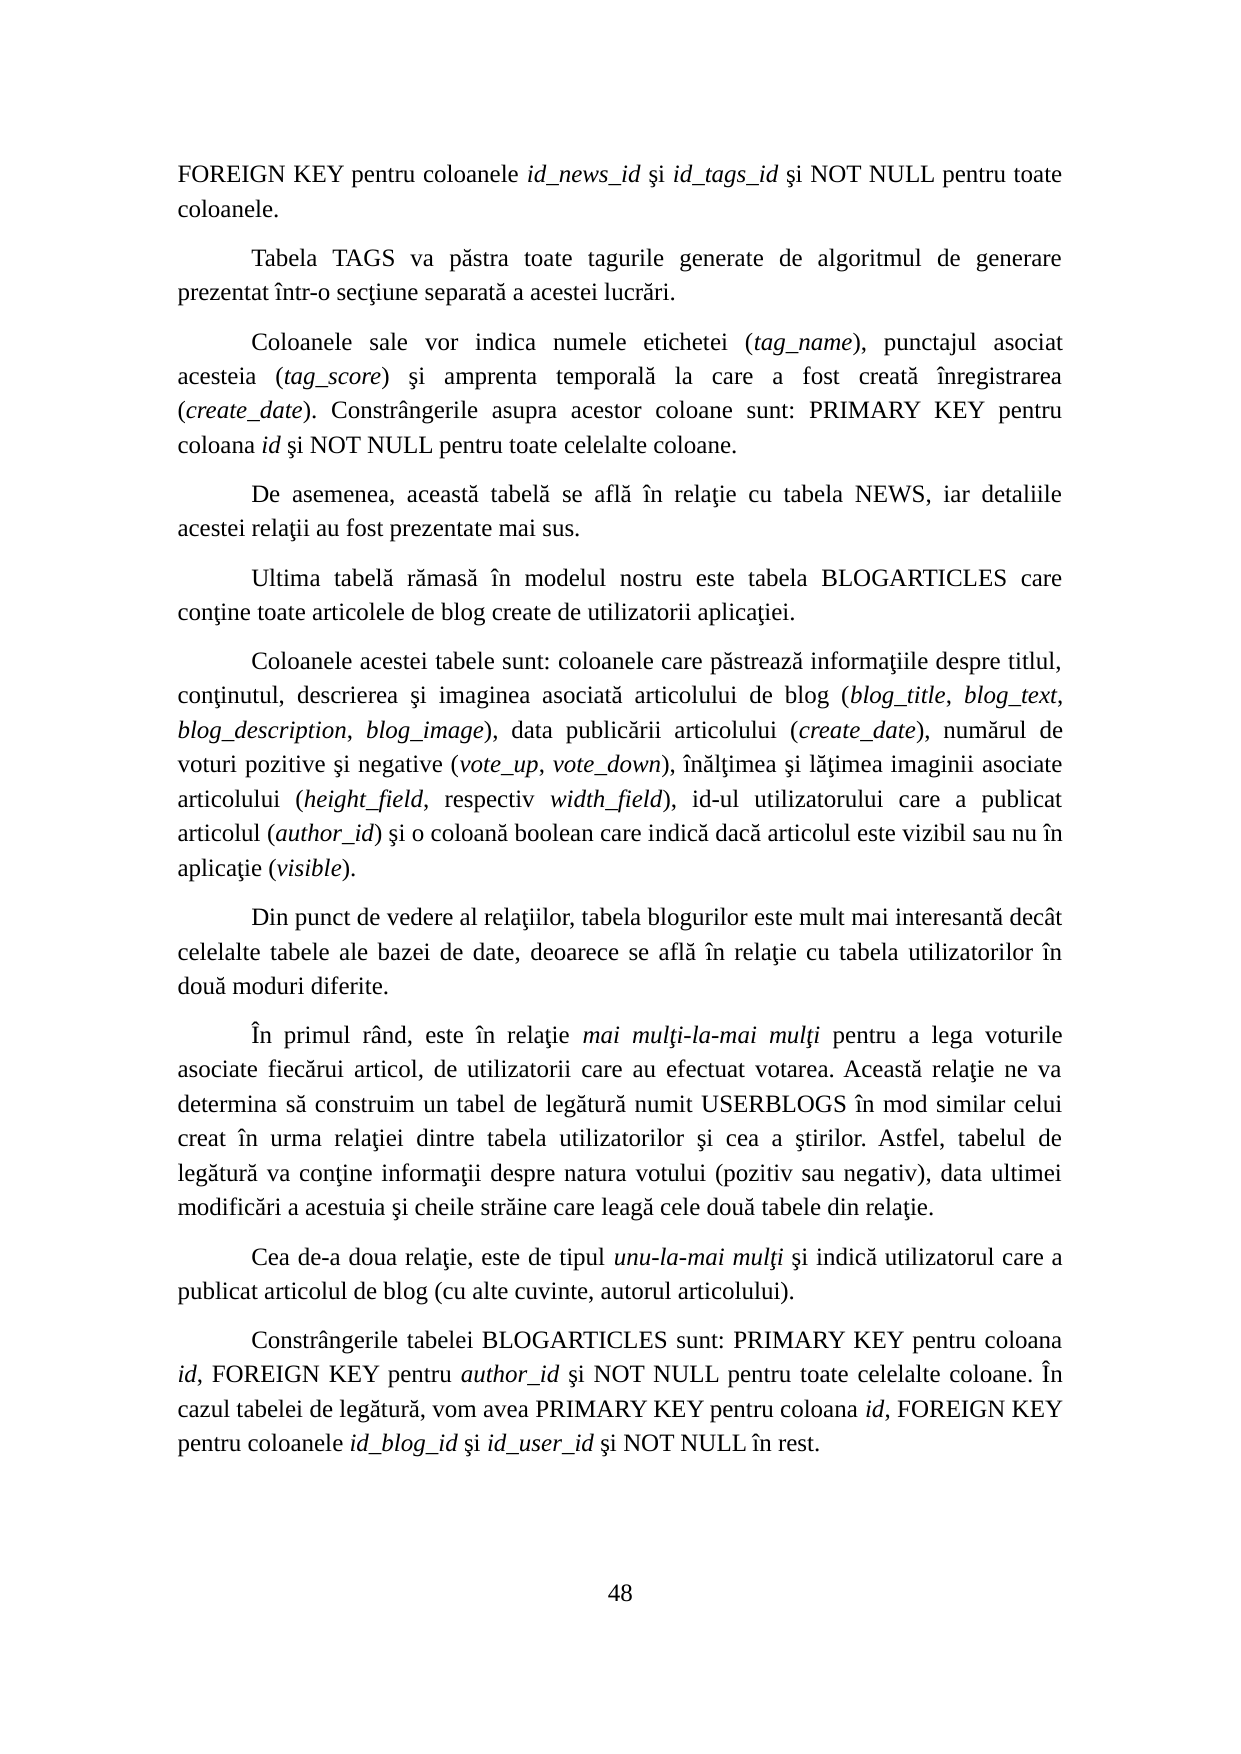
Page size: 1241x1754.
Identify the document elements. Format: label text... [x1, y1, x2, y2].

text În primul rând, este în relaţie mai mulţi-la-mai mulţi pentru a lega voturile asociate fiecărui articol, de utilizatorii care au efectuat votarea. Această relaţie ne va determina să construim un tabel de legătură numit USERBLOGS în mod similar celui creat în urma relaţiei dintre tabela utilizatorilor şi cea a ştirilor. Astfel, tabelul de legătură va conţine informaţii despre natura votului (pozitiv sau negativ), data ultimei modificări a acestuia şi cheile străine care leagă cele două tabele din relaţie. [177, 1020, 1063, 1221]
text Coloanele acestei tabele sunt: coloanele care păstrează informaţiile despre titlul, conţinutul, descrierea şi imaginea asociată articolului de blog (blog_title, blog_text, blog_description, blog_image), data publicării articolului (create_date), numărul de voturi pozitive şi negative (vote_up, vote_down), înălţimea şi lăţimea imaginii asociate articolului (height_field, respectiv width_field), id-ul utilizatorului care a publicat articolul (author_id) şi o coloană boolean care indică dacă articolul este vizibil sau nu în aplicaţie (visible). [177, 646, 1063, 882]
text Din punct de vedere al relaţiilor, tabela blogurilor este mult mai interesantă decât celelalte tabele ale bazei de date, deoarece se află în relaţie cu tabela utilizatorilor în două moduri diferite. [177, 902, 1063, 1000]
text Ultima tabelă rămasă în modelul nostru este tabela BLOGARTICLES care conţine toate articolele de blog create de utilizatorii aplicaţiei. [177, 563, 1063, 626]
text De asemenea, această tabelă se află în relaţie cu tabela NEWS, iar detaliile acestei relaţii au fost prezentate mai sus. [177, 479, 1063, 542]
text Coloanele sale vor indica numele etichetei (tag_name), punctajul asociat acesteia (tag_score) şi amprenta temporală la care a fost creată înregistrarea (create_date). Constrângerile asupra acestor coloane sunt: PRIMARY KEY pentru coloana id şi NOT NULL pentru toate celelalte coloane. [177, 327, 1063, 459]
text Tabela TAGS va păstra toate tagurile generate de algoritmul de generare prezentat într-o secţiune separată a acestei lucrări. [177, 243, 1063, 306]
text Cea de-a doua relaţie, este de tipul unu-la-mai mulţi şi indică utilizatorul care a publicat articolul de blog (cu alte cuvinte, autorul articolului). [177, 1242, 1063, 1305]
text FOREIGN KEY pentru coloanele id_news_id şi id_tags_id şi NOT NULL pentru toate coloanele. [177, 159, 1063, 223]
text Constrângerile tabelei BLOGARTICLES sunt: PRIMARY KEY pentru coloana id, FOREIGN KEY pentru author_id şi NOT NULL pentru toate celelalte coloane. În cazul tabelei de legătură, vom avea PRIMARY KEY pentru coloana id, FOREIGN KEY pentru coloanele id_blog_id şi id_user_id şi NOT NULL în rest. [177, 1325, 1063, 1457]
